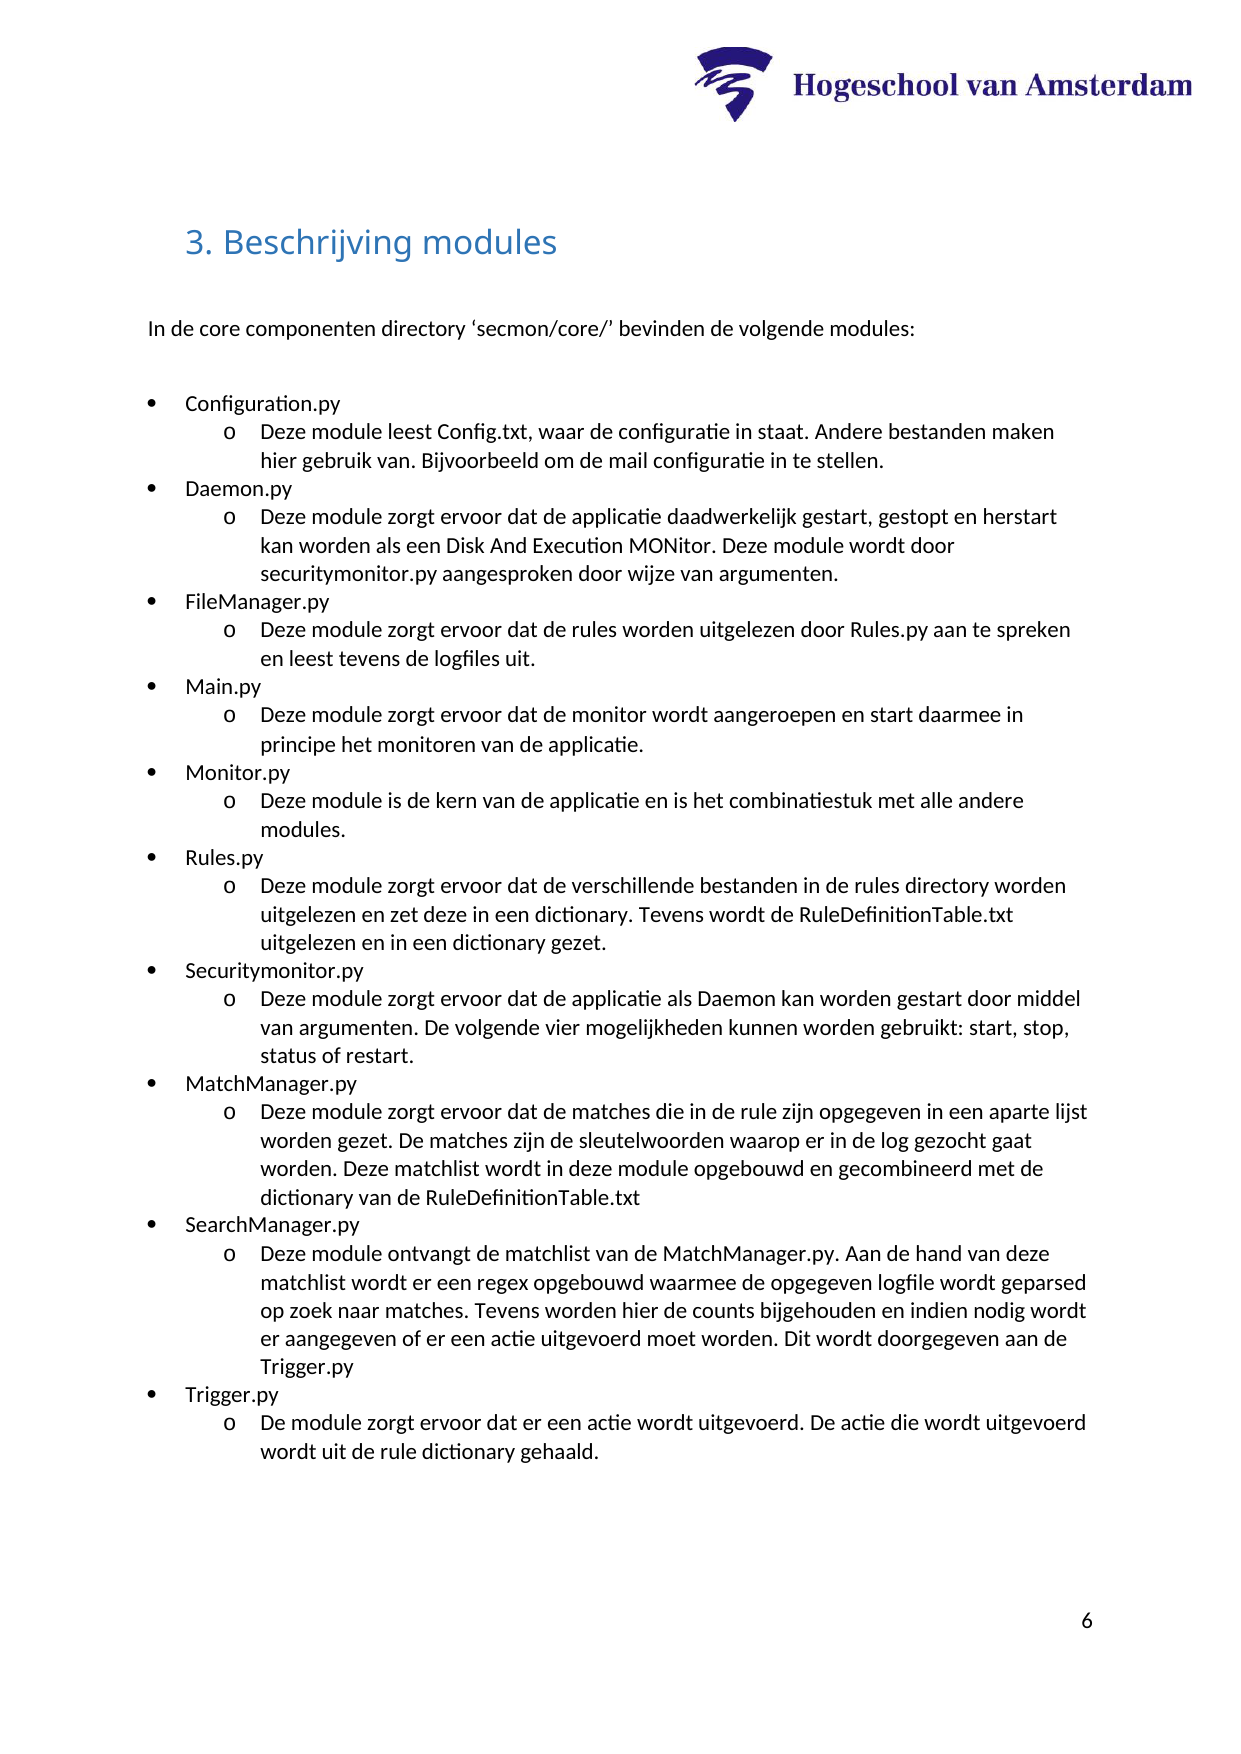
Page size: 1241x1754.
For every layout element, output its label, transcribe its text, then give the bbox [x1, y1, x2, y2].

list Configuration.py [148, 389, 1093, 417]
list Beschrijving modules [185, 219, 1093, 264]
list Main.py [148, 672, 1093, 701]
list Deze module ontvangt de matchlist van de MatchManager.py. Aan de hand van deze matchlist wordt er een regex opgebouwd waarmee de opgegeven logfile wordt geparsed op zoek naar matches. Tevens worden hier de counts bijgehouden en indien nodig wordt er aangegeven of er een actie uitgevoerd moet worden. Dit wordt doorgegeven aan de Trigger.py [223, 1239, 1093, 1380]
list Deze module is de kern van de applicatie en is het combinatiestuk met alle andere modules. [223, 786, 1093, 843]
list Deze module zorgt ervoor dat de monitor wordt aangeroepen en start daarmee in principe het monitoren van de applicatie. [223, 701, 1093, 758]
list Deze module leest Config.txt, waar de configuratie in staat. Andere bestanden maken hier gebruik van. Bijvoorbeeld om de mail configuratie in te stellen. [223, 417, 1093, 474]
list Daemon.py [148, 474, 1093, 502]
list Trigger.py [148, 1380, 1093, 1408]
list Deze module zorgt ervoor dat de rules worden uitgelezen door Rules.py aan te spreken en leest tevens de logfiles uit. [223, 615, 1093, 672]
list Deze module zorgt ervoor dat de applicatie daadwerkelijk gestart, gestopt en herstart kan worden als een Disk And Execution MONitor. Deze module wordt door securitymonitor.py aangesproken door wijze van argumenten. [223, 502, 1093, 587]
list Deze module zorgt ervoor dat de applicatie als Daemon kan worden gestart door middel van argumenten. De volgende vier mogelijkheden kunnen worden gebruikt: start, stop, status of restart. [223, 984, 1093, 1069]
list MatchManager.py [148, 1069, 1093, 1097]
list De module zorgt ervoor dat er een actie wordt uitgevoerd. De actie die wordt uitgevoerd wordt uit de rule dictionary gehaald. [223, 1408, 1093, 1465]
list FileManager.py [148, 587, 1093, 615]
list SearchManager.py [148, 1211, 1093, 1239]
list Securitymonitor.py [148, 956, 1093, 984]
text In de core componenten directory ‘secmon/core/’ bevinden de volgende modules: [148, 314, 1093, 342]
list Deze module zorgt ervoor dat de matches die in de rule zijn opgegeven in een aparte lijst worden gezet. De matches zijn de sleutelwoorden waarop er in de log gezocht gaat worden. Deze matchlist wordt in deze module opgebouwd en gecombineerd met de dictionary van de RuleDefinitionTable.txt [223, 1097, 1093, 1211]
list Rules.py [148, 843, 1093, 871]
list Deze module zorgt ervoor dat de verschillende bestanden in de rules directory worden uitgelezen en zet deze in een dictionary. Tevens wordt de RuleDefinitionTable.txt uitgelezen en in een dictionary gezet. [223, 871, 1093, 956]
list Monitor.py [148, 758, 1093, 786]
